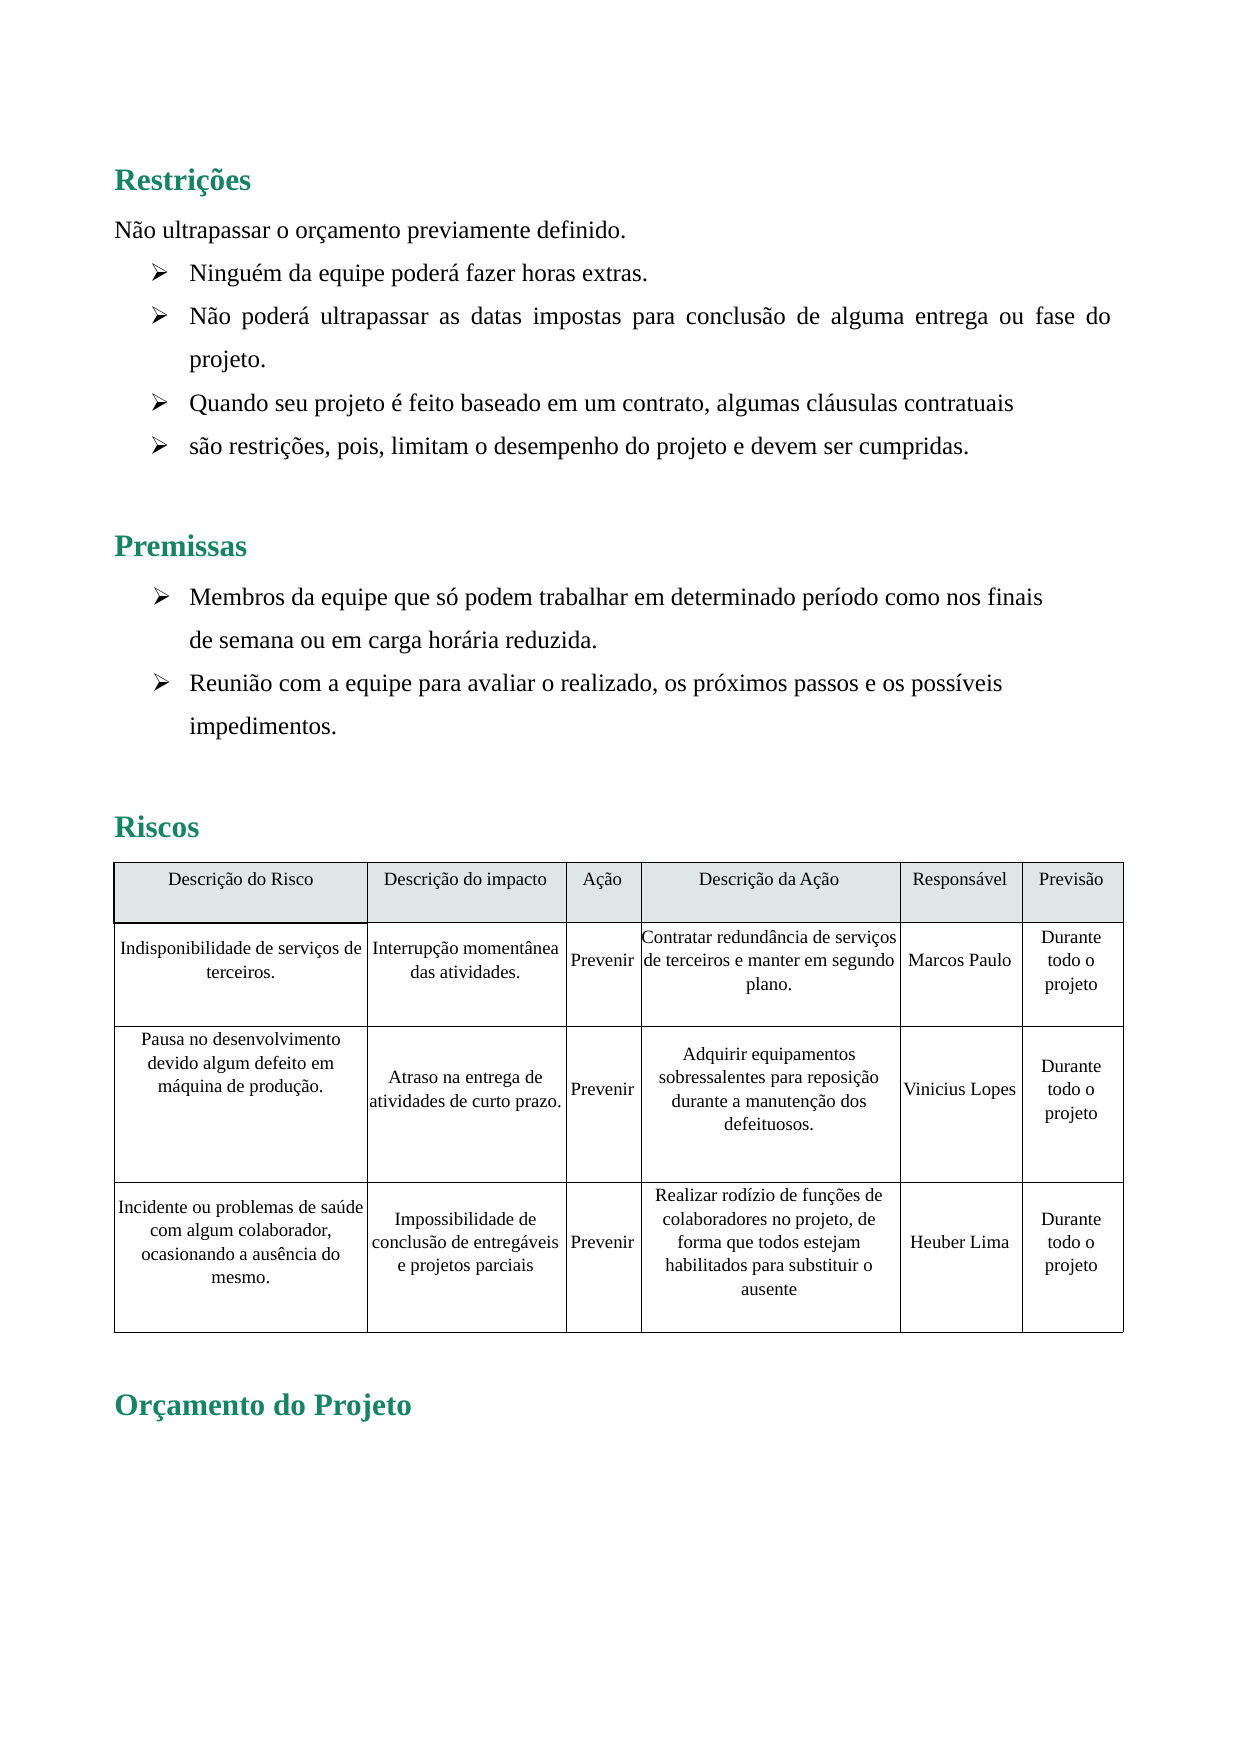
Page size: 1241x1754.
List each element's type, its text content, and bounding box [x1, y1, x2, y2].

table_cell Impossibilidade de conclusão de entregáveis e projetos parciais [368, 1183, 566, 1332]
table_header Previsão [1023, 863, 1123, 922]
table_header Descrição do impacto [368, 863, 566, 922]
text Orçamento do Projeto [114, 1386, 1123, 1422]
list Reunião com a equipe para avaliar o realizado, os próximos passos e os possíveis [152, 668, 1123, 697]
table_cell Durante todo o projeto [1023, 1027, 1123, 1182]
table_cell Contratar redundância de serviços de terceiros e manter em segundo plano. [642, 923, 900, 1026]
table_cell Marcos Paulo [901, 923, 1022, 1026]
table_cell Prevenir [567, 1183, 641, 1332]
table_cell Adquirir equipamentos sobressalentes para reposição durante a manutenção dos defeituosos. [642, 1027, 900, 1182]
text Riscos [114, 808, 1123, 844]
table_cell Durante todo o projeto [1023, 1183, 1123, 1332]
table_cell Prevenir [567, 1027, 641, 1182]
table_cell Durante todo o projeto [1023, 923, 1123, 1026]
list impedimentos. [152, 711, 1123, 740]
text Premissas [114, 528, 1123, 564]
text Não ultrapassar o orçamento previamente definido. [114, 215, 1123, 244]
table_header Responsável [901, 863, 1022, 922]
table_cell Prevenir [567, 923, 641, 1026]
list de semana ou em carga horária reduzida. [152, 625, 1123, 653]
table_cell Realizar rodízio de funções de colaboradores no projeto, de forma que todos estejam habilitados para substituir o ausente [642, 1183, 900, 1332]
table_header Descrição da Ação [642, 863, 900, 922]
table_cell Vinicius Lopes [901, 1027, 1022, 1182]
list Membros da equipe que só podem trabalhar em determinado período como nos finais [152, 582, 1123, 610]
list Não poderá ultrapassar as datas impostas para conclusão de alguma entrega ou fase do projeto. [114, 301, 1123, 373]
table_header Descrição do Risco [115, 863, 367, 922]
table_cell Indisponibilidade de serviços de terceiros. [115, 924, 367, 1026]
list Ninguém da equipe poderá fazer horas extras. [114, 258, 1123, 287]
list Quando seu projeto é feito baseado em um contrato, algumas cláusulas contratuais [114, 388, 1123, 416]
table_cell Interrupção momentânea das atividades. [368, 923, 566, 1026]
table_cell Heuber Lima [901, 1183, 1022, 1332]
text Restrições [114, 161, 1123, 197]
list são restrições, pois, limitam o desempenho do projeto e devem ser cumpridas. [114, 431, 1123, 459]
table_cell Pausa no desenvolvimento devido algum defeito em máquina de produção. [115, 1027, 367, 1182]
table_cell Atraso na entrega de atividades de curto prazo. [368, 1027, 566, 1182]
table_header Ação [567, 863, 641, 922]
table_cell Incidente ou problemas de saúde com algum colaborador, ocasionando a ausência do mesmo. [115, 1183, 367, 1332]
